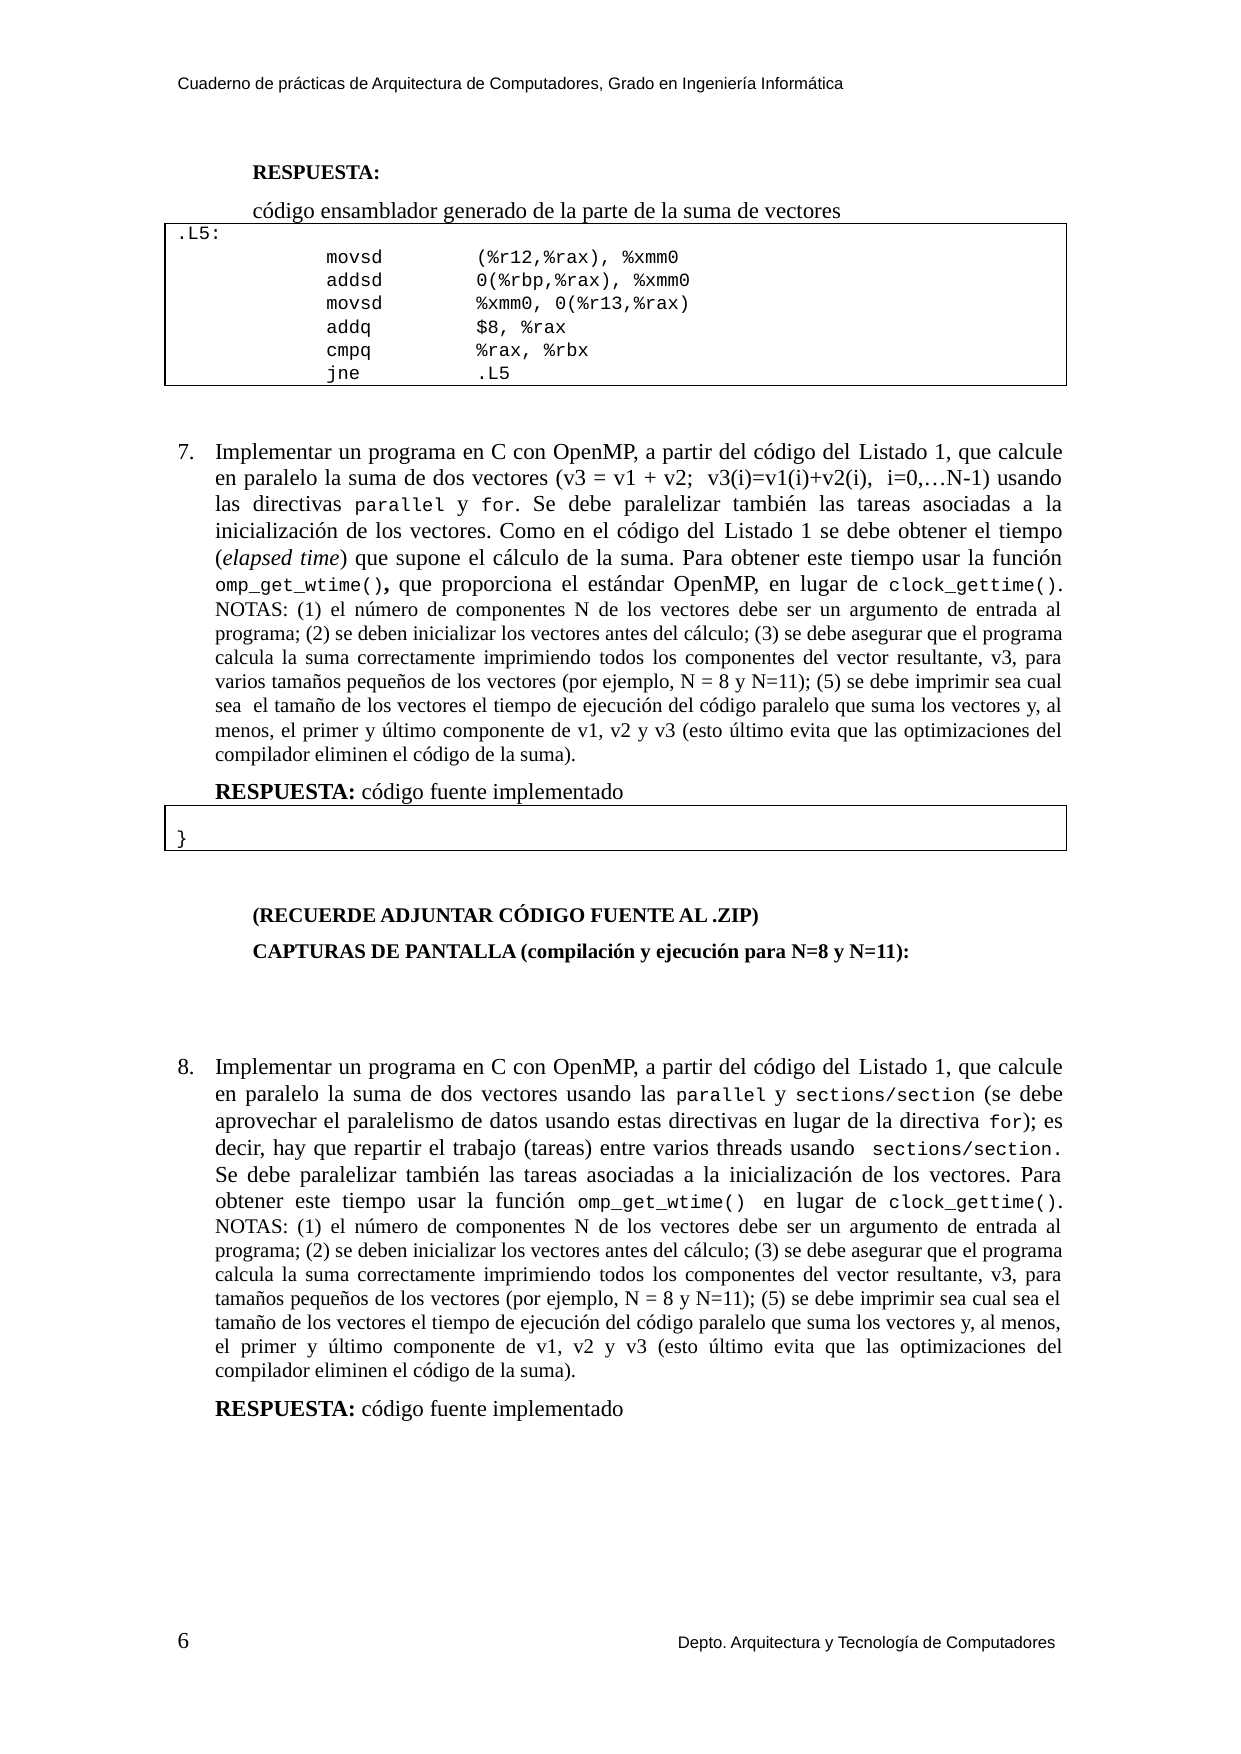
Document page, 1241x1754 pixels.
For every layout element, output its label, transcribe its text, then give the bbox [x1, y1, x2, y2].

table_header } [166, 806, 1066, 850]
list Implementar un programa en C con OpenMP, a partir del código del Listado 1, que calcule en paralelo la suma de dos vectores (v3 = v1 + v2; v3(i)=v1(i)+v2(i), i=0,…N-1) usando las directivas parallel y for. Se debe paralelizar también las tareas asociadas a la inicialización de los vectores. Como en el código del Listado 1 se debe obtener el tiempo (elapsed time) que supone el cálculo de la suma. Para obtener este tiempo usar la función omp_get_wtime(), que proporciona el estándar OpenMP, en lugar de clock_gettime(). NOTAS: (1) el número de componentes N de los vectores debe ser un argumento de entrada al programa; (2) se deben inicializar los vectores antes del cálculo; (3) se debe asegurar que el programa calcula la suma correctamente imprimiendo todos los componentes del vector resultante, v3, para varios tamaños pequeños de los vectores (por ejemplo, N = 8 y N=11); (5) se debe imprimir sea cual sea el tamaño de los vectores el tiempo de ejecución del código paralelo que suma los vectores y, al menos, el primer y último componente de v1, v2 y v3 (esto último evita que las optimizaciones del compilador eliminen el código de la suma). [177, 438, 1063, 766]
text RESPUESTA: [252, 160, 1063, 184]
text CAPTURAS DE PANTALLA (compilación y ejecución para N=8 y N=11): [252, 939, 1063, 963]
list código ensamblador generado de la parte de la suma de vectores [252, 197, 1063, 223]
list Implementar un programa en C con OpenMP, a partir del código del Listado 1, que calcule en paralelo la suma de dos vectores usando las parallel y sections/section (se debe aprovechar el paralelismo de datos usando estas directivas en lugar de la directiva for); es decir, hay que repartir el trabajo (tareas) entre varios threads usando sections/section. Se debe paralelizar también las tareas asociadas a la inicialización de los vectores. Para obtener este tiempo usar la función omp_get_wtime() en lugar de clock_gettime(). NOTAS: (1) el número de componentes N de los vectores debe ser un argumento de entrada al programa; (2) se deben inicializar los vectores antes del cálculo; (3) se debe asegurar que el programa calcula la suma correctamente imprimiendo todos los componentes del vector resultante, v3, para tamaños pequeños de los vectores (por ejemplo, N = 8 y N=11); (5) se debe imprimir sea cual sea el tamaño de los vectores el tiempo de ejecución del código paralelo que suma los vectores y, al menos, el primer y último componente de v1, v2 y v3 (esto último evita que las optimizaciones del compilador eliminen el código de la suma). [177, 1053, 1063, 1382]
text RESPUESTA: código fuente implementado [215, 778, 1063, 804]
table_header .L5: movsd (%r12,%rax), %xmm0 addsd 0(%rbp,%rax), %xmm0 movsd %xmm0, 0(%r13,%rax) addq $8, %rax cmpq %rax, %rbx jne .L5 [166, 224, 1066, 385]
text RESPUESTA: código fuente implementado [215, 1395, 1063, 1421]
text (RECUERDE ADJUNTAR CÓDIGO FUENTE AL .ZIP) [252, 902, 1063, 927]
